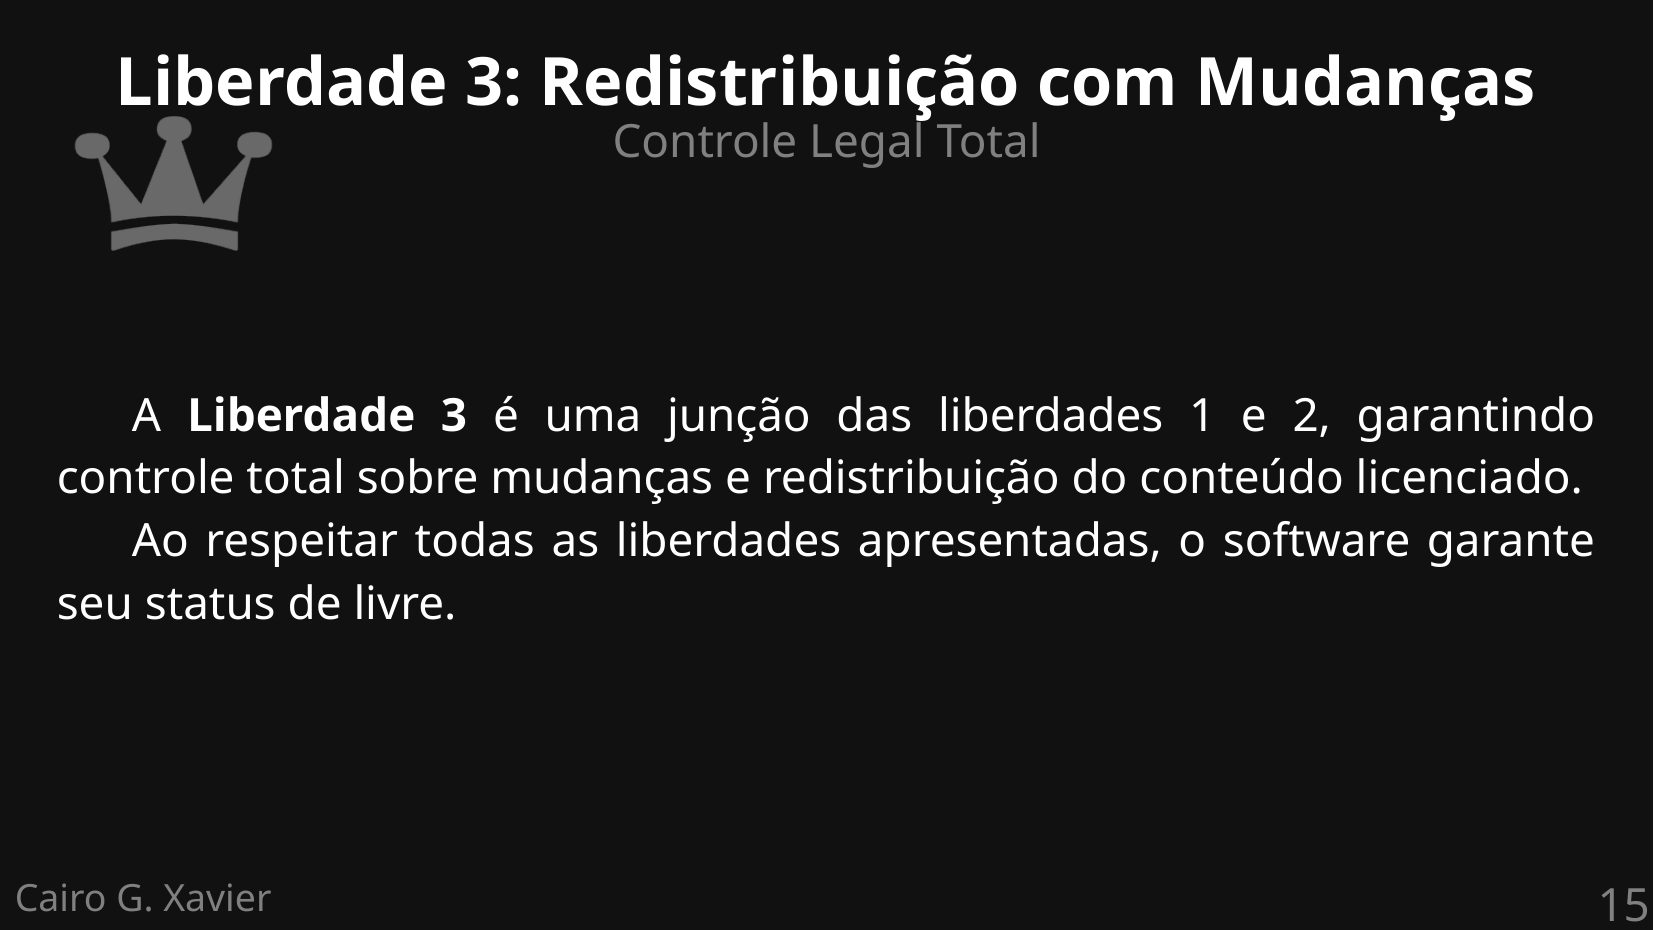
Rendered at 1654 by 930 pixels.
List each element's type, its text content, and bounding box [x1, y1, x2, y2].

picture [70, 80, 277, 287]
text_box Liberdade 3: Redistribuição com Mudanças [82, 37, 1571, 97]
text_box [1425, 865, 1651, 930]
text_box Controle Legal Total [82, 97, 1571, 182]
text_box A Liberdade 3 é uma junção das liberdades 1 e 2, garantindo controle total sobre mudanças e redistribuição do conteúdo licenciado. Ao respeitar todas as liberdades apresentadas, o software garante seu status de livre. [42, 375, 1611, 788]
text_box Cairo G. Xavier [0, 867, 311, 930]
